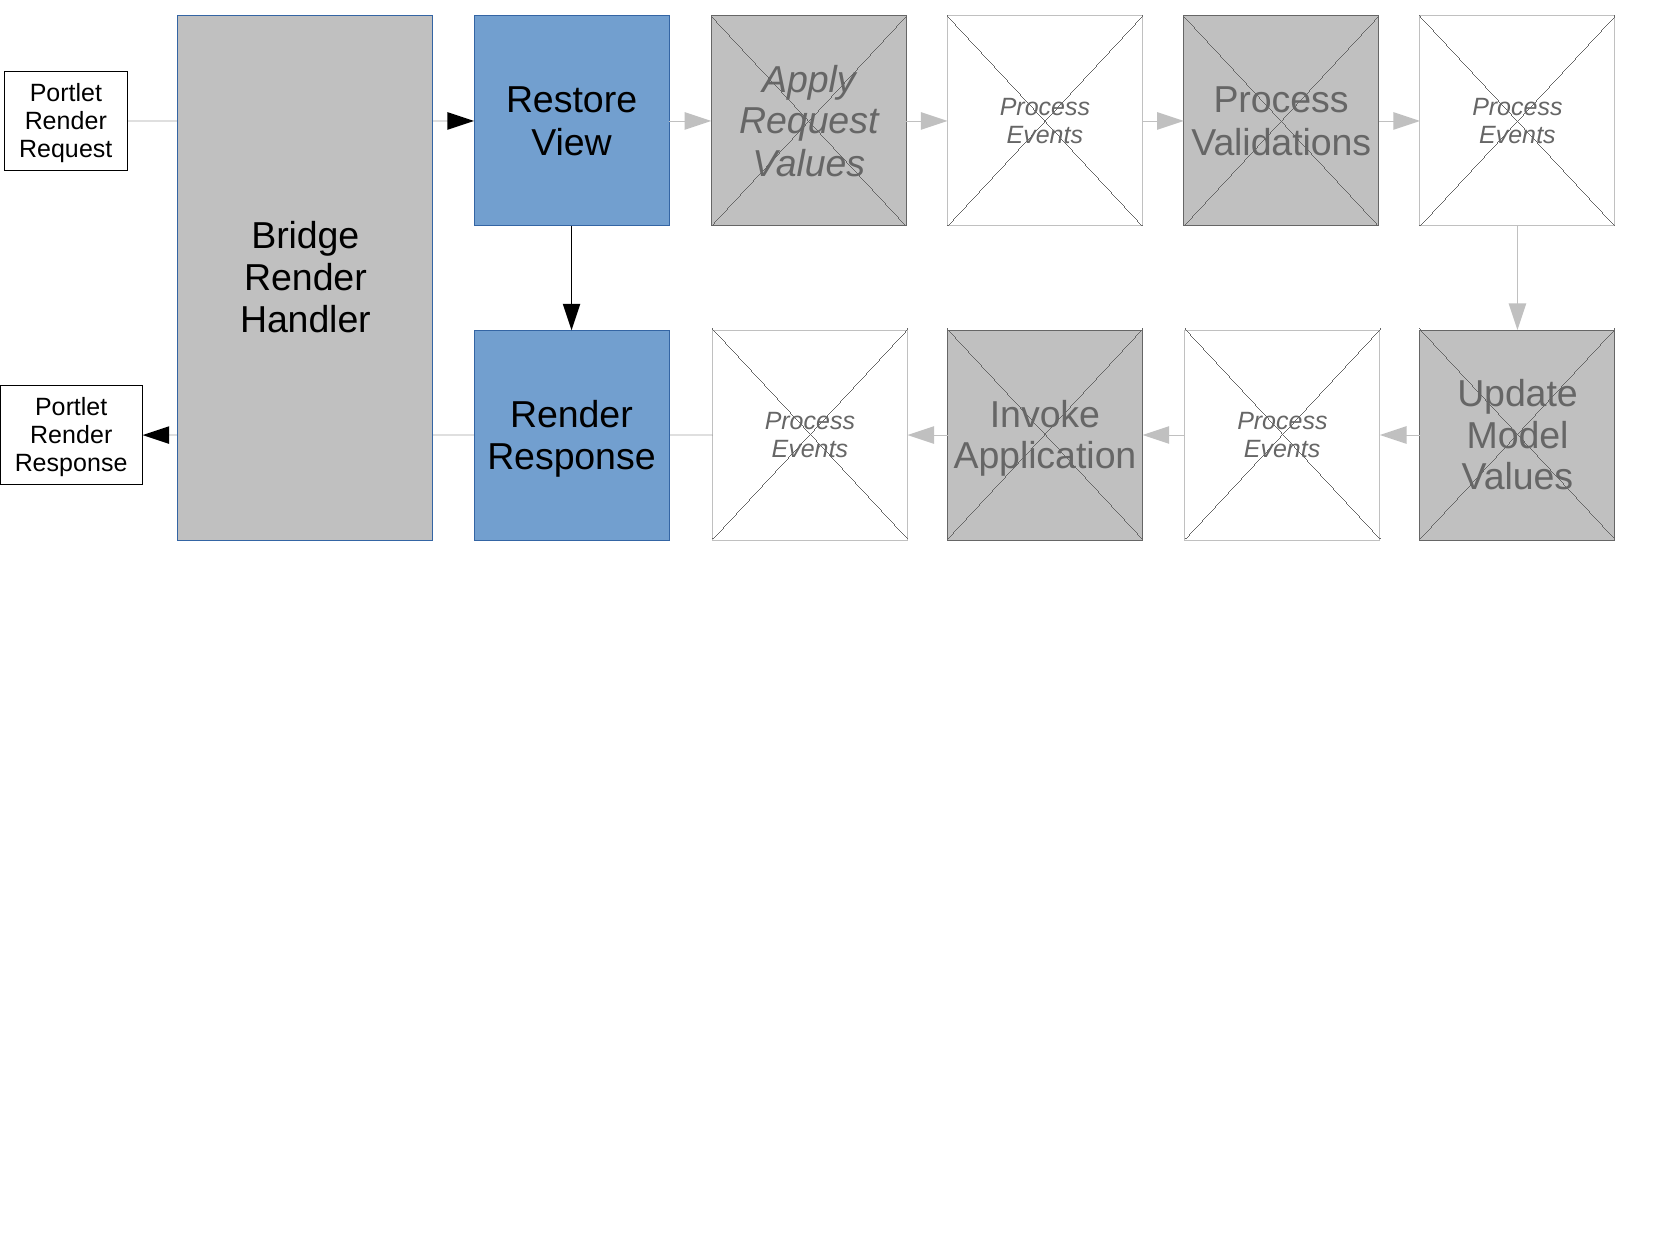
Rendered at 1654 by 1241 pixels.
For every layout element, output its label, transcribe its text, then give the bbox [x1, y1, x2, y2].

text_box Restore View [474, 15, 670, 226]
text_box Process Events [1184, 330, 1380, 541]
text_box Render Response [474, 330, 670, 541]
text_box Bridge Render Handler [177, 15, 433, 541]
text_box Process Validations [1183, 15, 1379, 226]
text_box Invoke Application [947, 330, 1143, 541]
text_box Update Model Values [1419, 330, 1615, 541]
text_box Process Events [947, 15, 1143, 226]
text_box Portlet Render Response [0, 385, 143, 484]
text_box Portlet Render Request [4, 71, 128, 170]
text_box Process Events [712, 330, 908, 541]
text_box Process Events [1419, 15, 1615, 226]
text_box Apply Request Values [711, 15, 907, 226]
